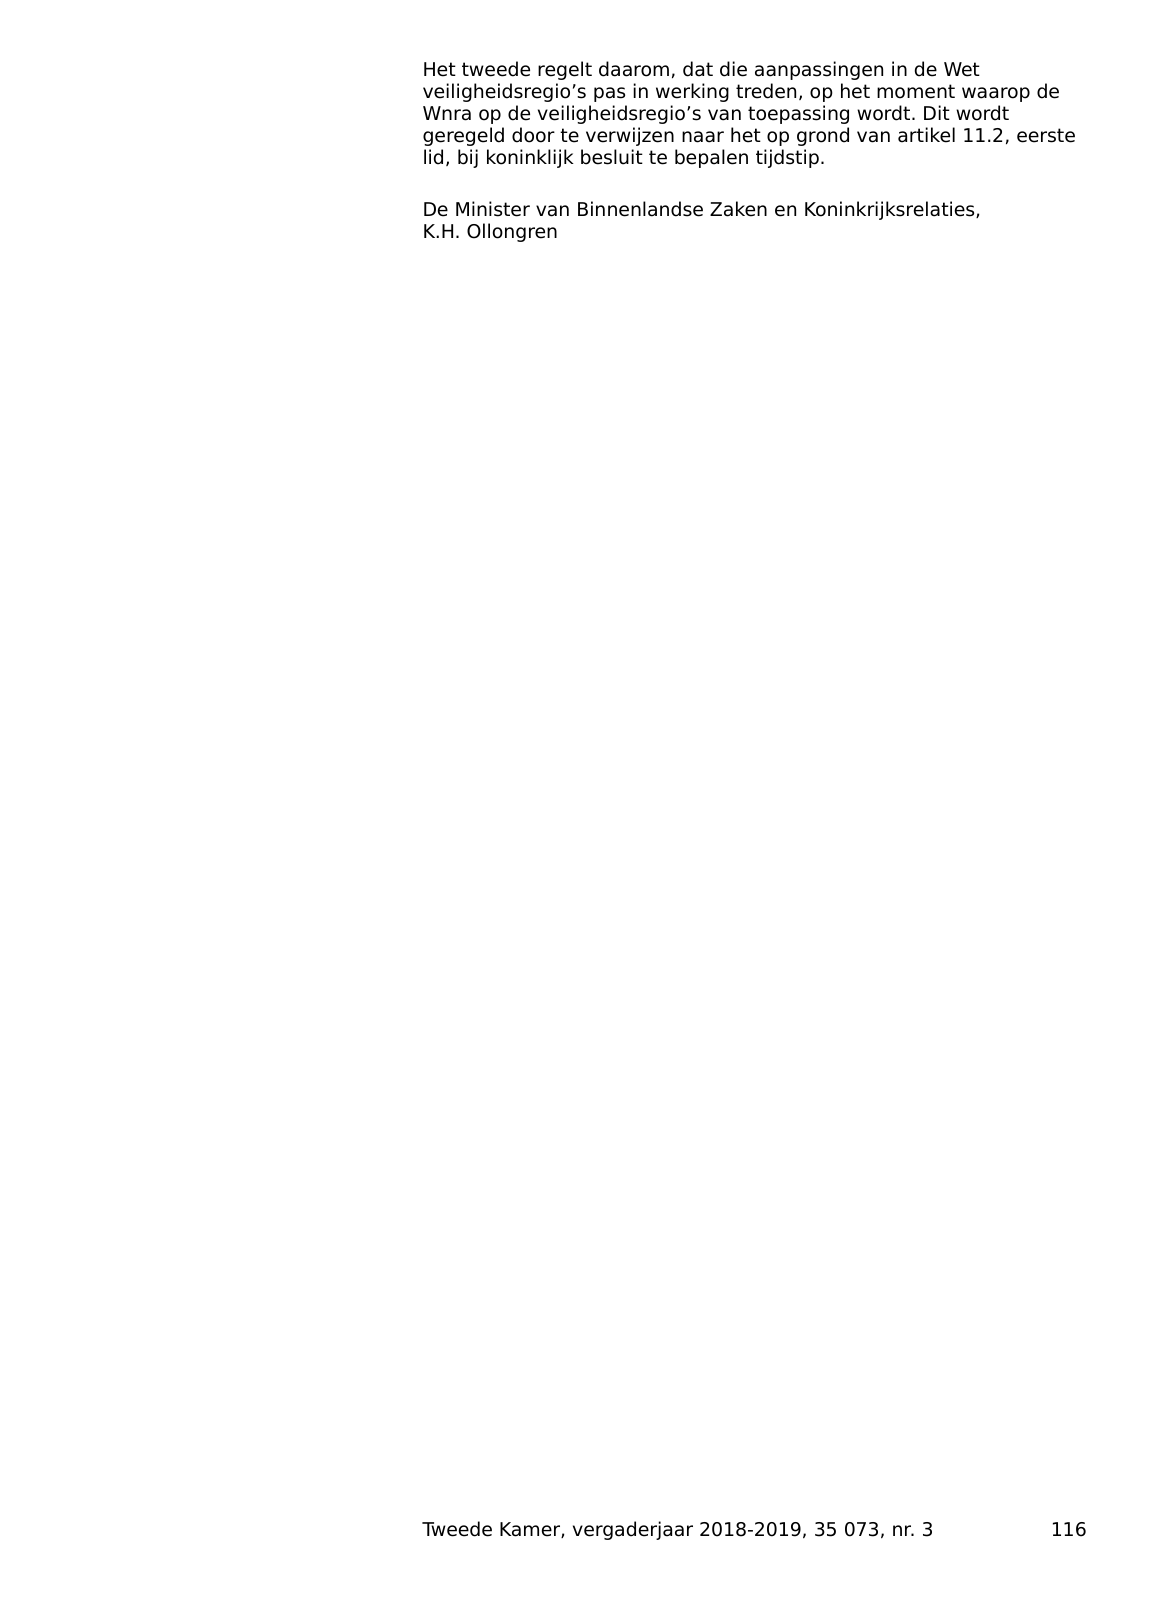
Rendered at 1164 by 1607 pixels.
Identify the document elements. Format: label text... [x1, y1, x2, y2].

text Het tweede regelt daarom, dat die aanpassingen in de Wet veiligheidsregio’s pas in werking treden, op het moment waarop de Wnra op de veiligheidsregio’s van toepassing wordt. Dit wordt geregeld door te verwijzen naar het op grond van artikel 11.2, eerste lid, bij koninklijk besluit te bepalen tijdstip. [422, 59, 1087, 169]
text De Minister van Binnenlandse Zaken en Koninkrijksrelaties, K.H. Ollongren [422, 199, 1087, 243]
